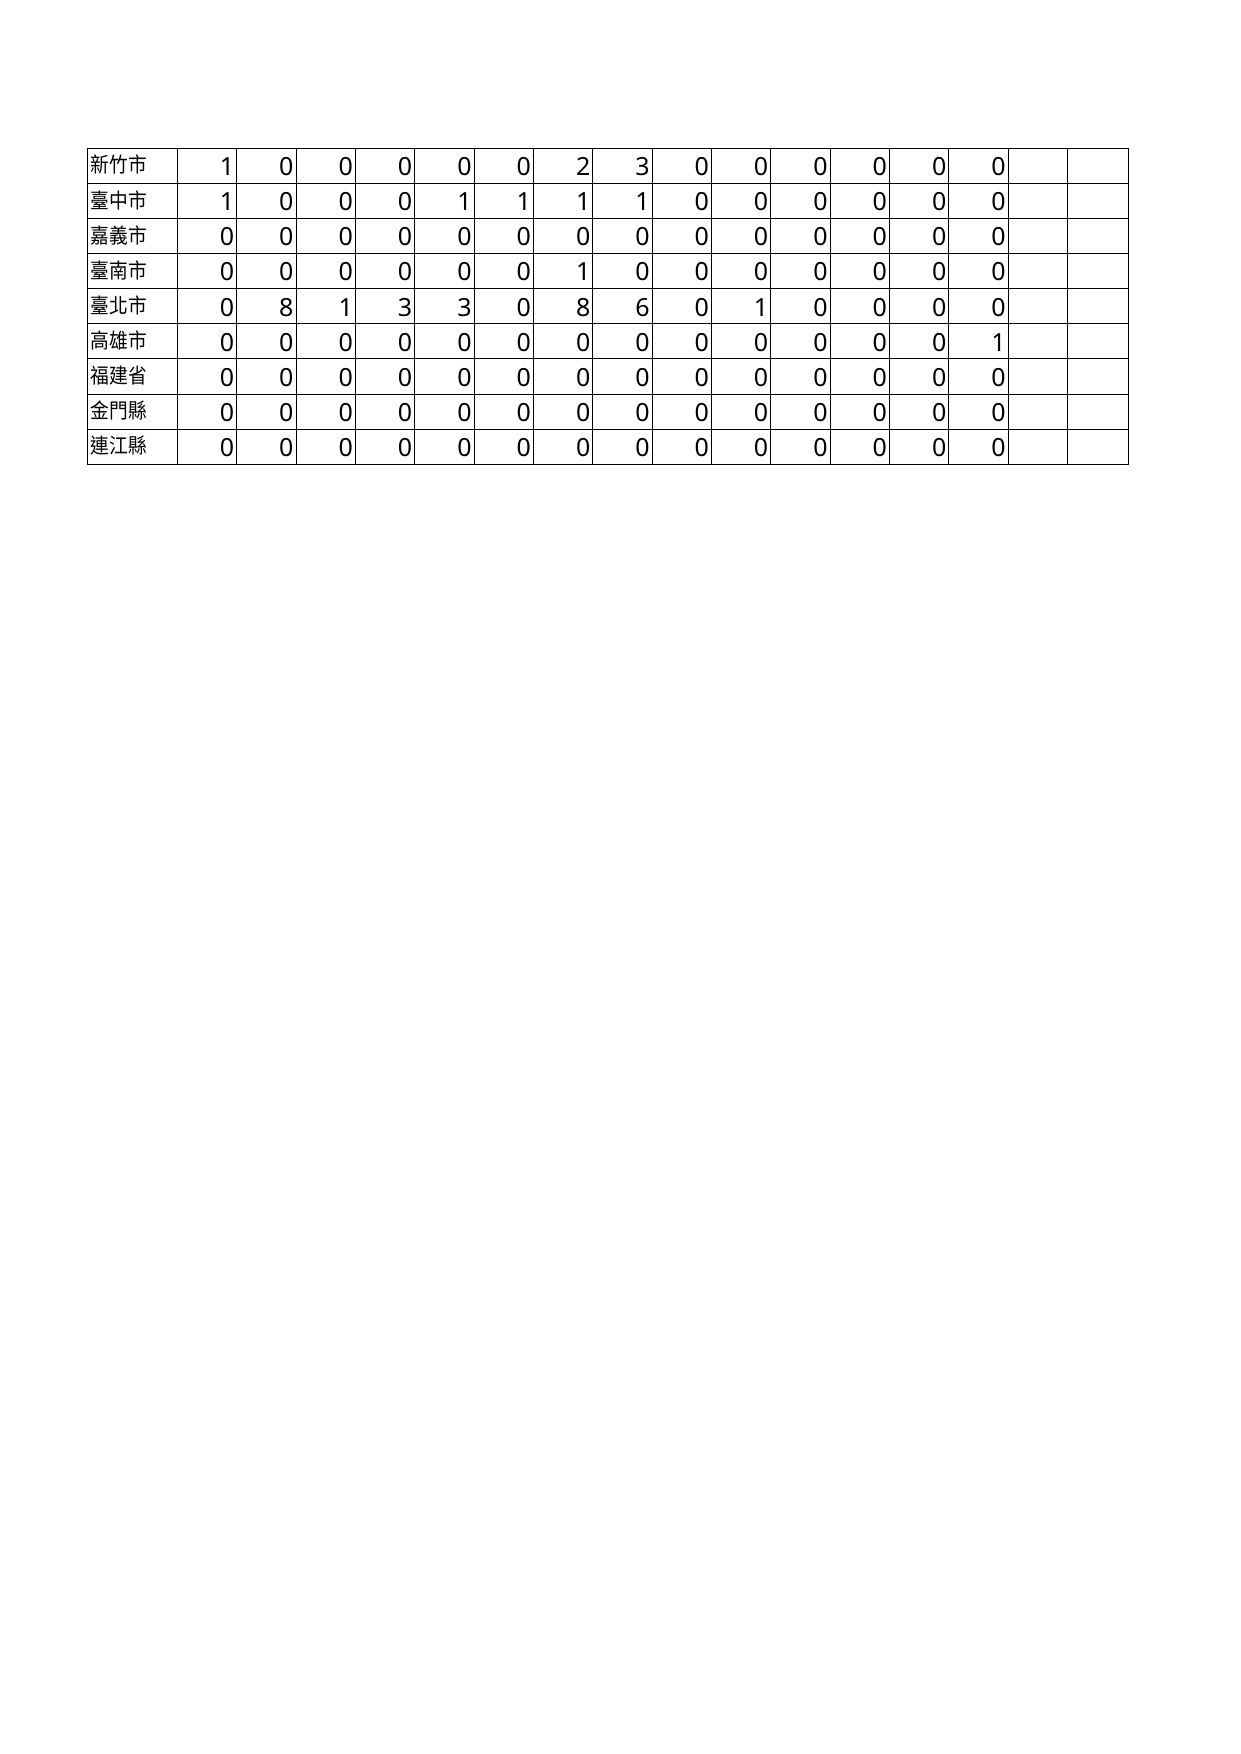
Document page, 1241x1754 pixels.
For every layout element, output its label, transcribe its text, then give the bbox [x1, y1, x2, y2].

table_cell 0 [890, 289, 948, 323]
table_cell 0 [831, 184, 889, 218]
table_cell 0 [237, 219, 296, 253]
table_cell [1068, 289, 1128, 323]
table_cell 0 [653, 289, 711, 323]
table_cell 0 [178, 359, 236, 393]
table_cell [1068, 430, 1128, 464]
table_cell 0 [712, 184, 770, 218]
table_cell 0 [949, 254, 1008, 288]
table_cell [1068, 324, 1128, 358]
table_cell [1009, 430, 1067, 464]
table_cell 0 [593, 254, 652, 288]
table_cell 1 [949, 324, 1008, 358]
table_cell 0 [712, 324, 770, 358]
table_cell 3 [415, 289, 474, 323]
table_cell [1009, 324, 1067, 358]
table_cell 0 [415, 149, 474, 183]
table_cell 0 [712, 254, 770, 288]
table_cell 1 [178, 184, 236, 218]
table_cell 0 [831, 219, 889, 253]
table_cell 0 [475, 219, 533, 253]
table_cell 0 [593, 395, 652, 428]
table_cell 0 [534, 219, 592, 253]
table_cell 臺北市 [88, 289, 177, 323]
table_cell [1009, 149, 1067, 183]
table_cell 0 [475, 430, 533, 464]
table_cell 0 [712, 149, 770, 183]
table_cell [1068, 254, 1128, 288]
table_cell 0 [771, 359, 830, 393]
table_cell 0 [771, 219, 830, 253]
table_cell 0 [831, 289, 889, 323]
table_cell 0 [297, 219, 355, 253]
table_cell 1 [297, 289, 355, 323]
table_cell 2 [534, 149, 592, 183]
table_cell 0 [890, 184, 948, 218]
table_cell 8 [534, 289, 592, 323]
table_cell 0 [890, 219, 948, 253]
table_cell 1 [534, 254, 592, 288]
table_cell 0 [415, 359, 474, 393]
table_cell 0 [415, 254, 474, 288]
table_cell 0 [237, 254, 296, 288]
table_cell 新竹市 [88, 149, 177, 183]
table_cell 0 [356, 149, 414, 183]
table_cell 連江縣 [88, 430, 177, 464]
table_cell 高雄市 [88, 324, 177, 358]
table_cell 0 [475, 395, 533, 428]
table_cell 0 [771, 430, 830, 464]
table_cell 0 [237, 430, 296, 464]
table_cell 0 [475, 289, 533, 323]
table_cell [1068, 219, 1128, 253]
table_cell 0 [771, 324, 830, 358]
table_cell 0 [178, 254, 236, 288]
table_cell 0 [890, 395, 948, 428]
table_cell 嘉義市 [88, 219, 177, 253]
table_cell [1068, 395, 1128, 428]
table_cell 0 [653, 219, 711, 253]
table_cell 0 [771, 254, 830, 288]
table_cell 0 [237, 395, 296, 428]
table_cell 0 [890, 149, 948, 183]
table_cell 0 [949, 184, 1008, 218]
table_cell 0 [890, 359, 948, 393]
table_cell 0 [653, 184, 711, 218]
table_cell 0 [593, 430, 652, 464]
table_cell [1009, 359, 1067, 393]
table_cell 3 [593, 149, 652, 183]
table_cell 0 [712, 430, 770, 464]
table_cell 0 [415, 395, 474, 428]
table_cell 0 [297, 149, 355, 183]
table_cell [1009, 219, 1067, 253]
table_cell 0 [475, 324, 533, 358]
table_cell 0 [712, 395, 770, 428]
table_cell 0 [771, 289, 830, 323]
table_cell 0 [475, 359, 533, 393]
table_cell 0 [415, 430, 474, 464]
table_cell 0 [297, 324, 355, 358]
table_cell 0 [237, 149, 296, 183]
table_cell 0 [356, 219, 414, 253]
table_cell 金門縣 [88, 395, 177, 428]
table_cell 0 [237, 184, 296, 218]
table_cell 0 [415, 324, 474, 358]
table_cell 0 [653, 254, 711, 288]
table_cell 0 [178, 395, 236, 428]
table_cell 0 [297, 430, 355, 464]
table_cell 1 [593, 184, 652, 218]
table_cell 0 [475, 149, 533, 183]
table_cell 0 [653, 430, 711, 464]
table_cell 0 [593, 359, 652, 393]
table_cell 0 [178, 289, 236, 323]
table_cell 0 [415, 219, 474, 253]
table_cell 0 [653, 359, 711, 393]
table_cell 0 [237, 324, 296, 358]
table_cell 1 [415, 184, 474, 218]
table_cell 0 [831, 359, 889, 393]
table_cell 8 [237, 289, 296, 323]
table_cell 0 [534, 359, 592, 393]
table_cell [1009, 395, 1067, 428]
table_cell 福建省 [88, 359, 177, 393]
table_cell 0 [297, 395, 355, 428]
table_cell 0 [237, 359, 296, 393]
table_cell 0 [356, 184, 414, 218]
table_cell 0 [949, 289, 1008, 323]
table_cell 0 [297, 359, 355, 393]
table_cell 0 [593, 219, 652, 253]
table_cell 0 [949, 430, 1008, 464]
table_cell 6 [593, 289, 652, 323]
table_cell 0 [178, 324, 236, 358]
table_cell 0 [831, 254, 889, 288]
table_cell 0 [178, 430, 236, 464]
table_cell 0 [949, 149, 1008, 183]
table_cell 0 [831, 149, 889, 183]
table_cell 0 [593, 324, 652, 358]
table_cell 0 [890, 430, 948, 464]
table_cell 0 [831, 395, 889, 428]
table_cell 0 [890, 324, 948, 358]
table_cell 3 [356, 289, 414, 323]
table_cell 0 [653, 395, 711, 428]
table_cell 0 [356, 395, 414, 428]
table_cell 0 [949, 219, 1008, 253]
table_cell 0 [712, 219, 770, 253]
table_cell 0 [771, 184, 830, 218]
table_cell 0 [831, 324, 889, 358]
table_cell 0 [771, 149, 830, 183]
table_cell [1068, 149, 1128, 183]
table_cell 0 [356, 430, 414, 464]
table_cell 0 [297, 184, 355, 218]
table_cell 0 [653, 149, 711, 183]
table_cell [1068, 359, 1128, 393]
table_cell 0 [356, 254, 414, 288]
table_cell 1 [178, 149, 236, 183]
table_cell 0 [356, 324, 414, 358]
table_cell 0 [712, 359, 770, 393]
table_cell 0 [534, 430, 592, 464]
table_cell 0 [534, 324, 592, 358]
table_cell 0 [475, 254, 533, 288]
table_cell 0 [949, 395, 1008, 428]
table_cell 0 [771, 395, 830, 428]
table_cell 臺中市 [88, 184, 177, 218]
table_cell [1009, 184, 1067, 218]
table_cell [1068, 184, 1128, 218]
table_cell [1009, 289, 1067, 323]
table_cell 0 [178, 219, 236, 253]
table_cell 0 [356, 359, 414, 393]
table_cell 0 [297, 254, 355, 288]
table_cell 0 [653, 324, 711, 358]
table_cell 0 [949, 359, 1008, 393]
table_cell 1 [712, 289, 770, 323]
table_cell 0 [534, 395, 592, 428]
table_cell 0 [831, 430, 889, 464]
table_cell 1 [475, 184, 533, 218]
table_cell 臺南市 [88, 254, 177, 288]
table_cell [1009, 254, 1067, 288]
table_cell 0 [890, 254, 948, 288]
table_cell 1 [534, 184, 592, 218]
